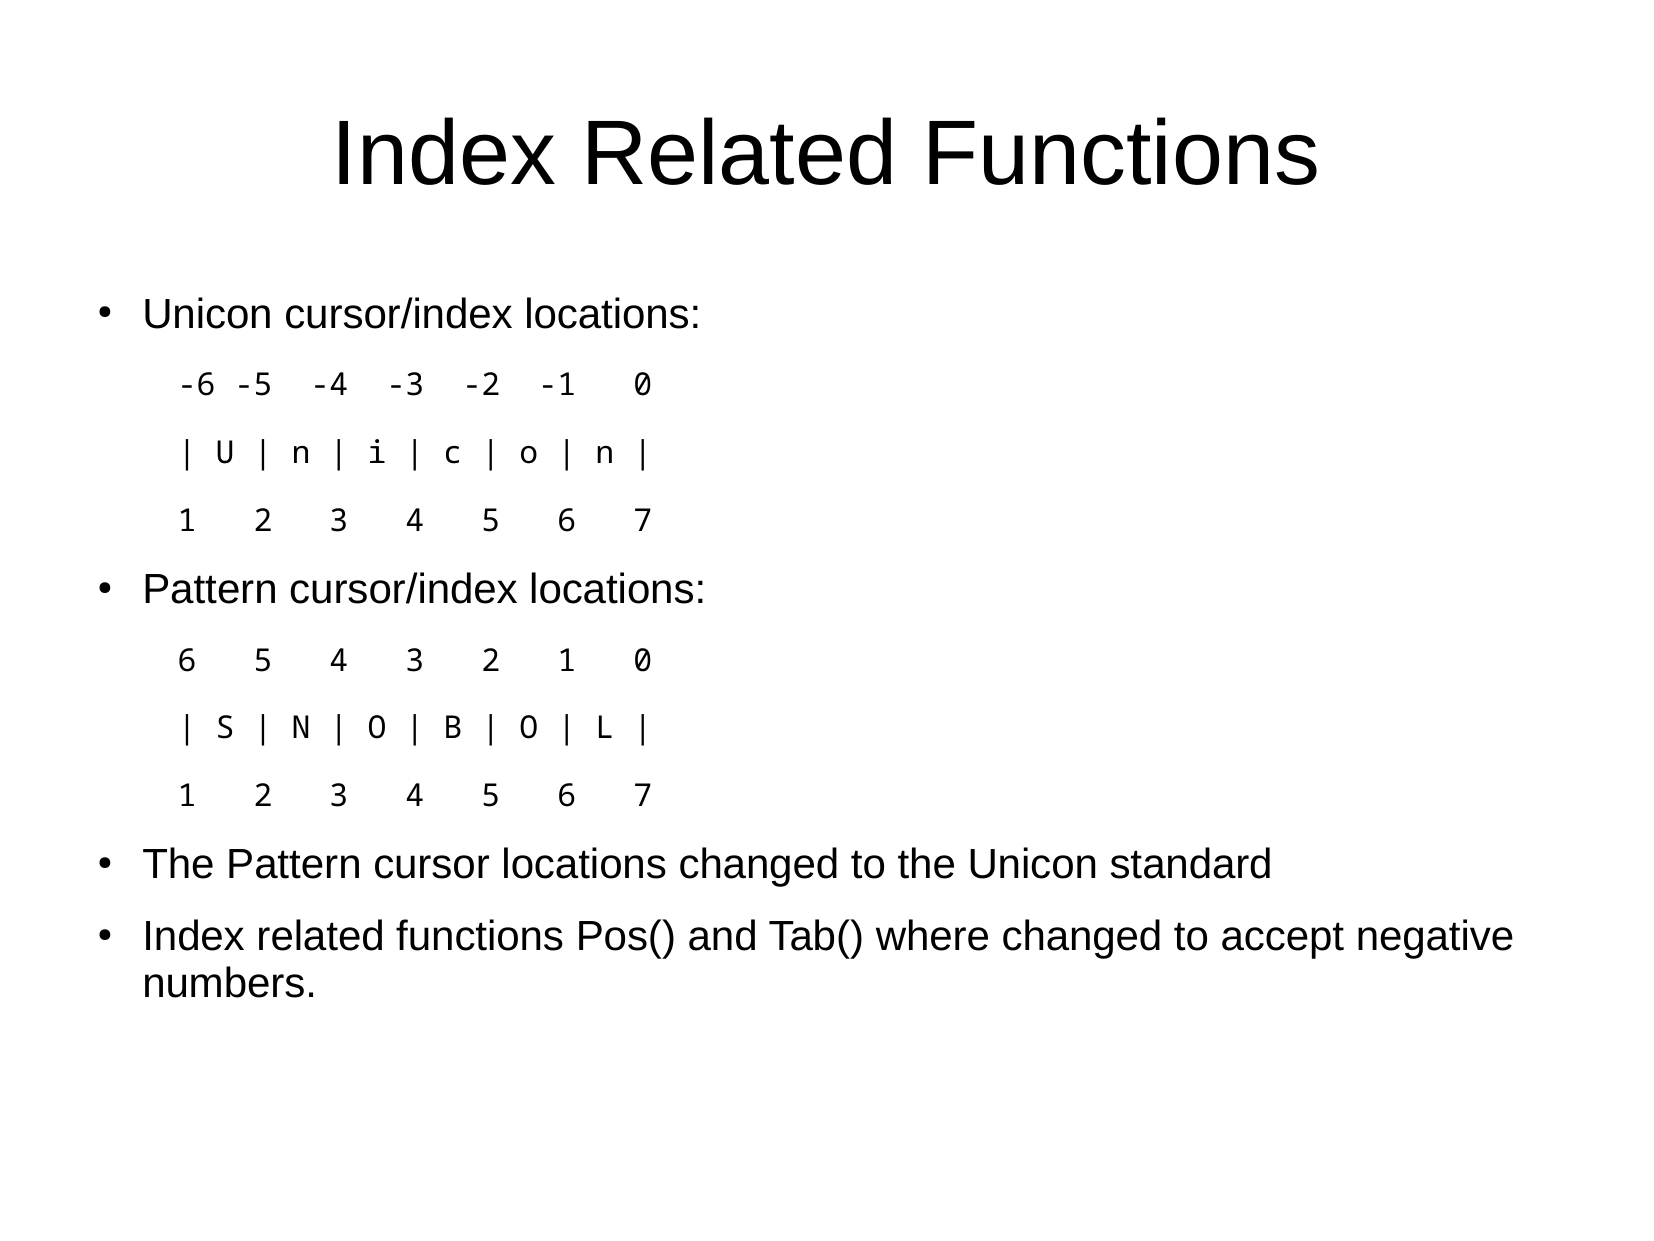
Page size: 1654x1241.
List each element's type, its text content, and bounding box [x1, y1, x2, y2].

title Index Related Functions [82, 49, 1571, 257]
list Unicon cursor/index locations: -6 -5 -4 -3 -2 -1 0 | U | n | i | c | o | n | 1 2 3 4 5 6 7 Pattern cursor/index locations: 6 5 4 3 2 1 0 | S | N | O | B | O | L | 1 2 3 4 5 6 7 The Pattern cursor locations changed to the Unicon standard Index related functions Pos() and Tab() where changed to accept negative numbers. [82, 290, 1571, 1010]
